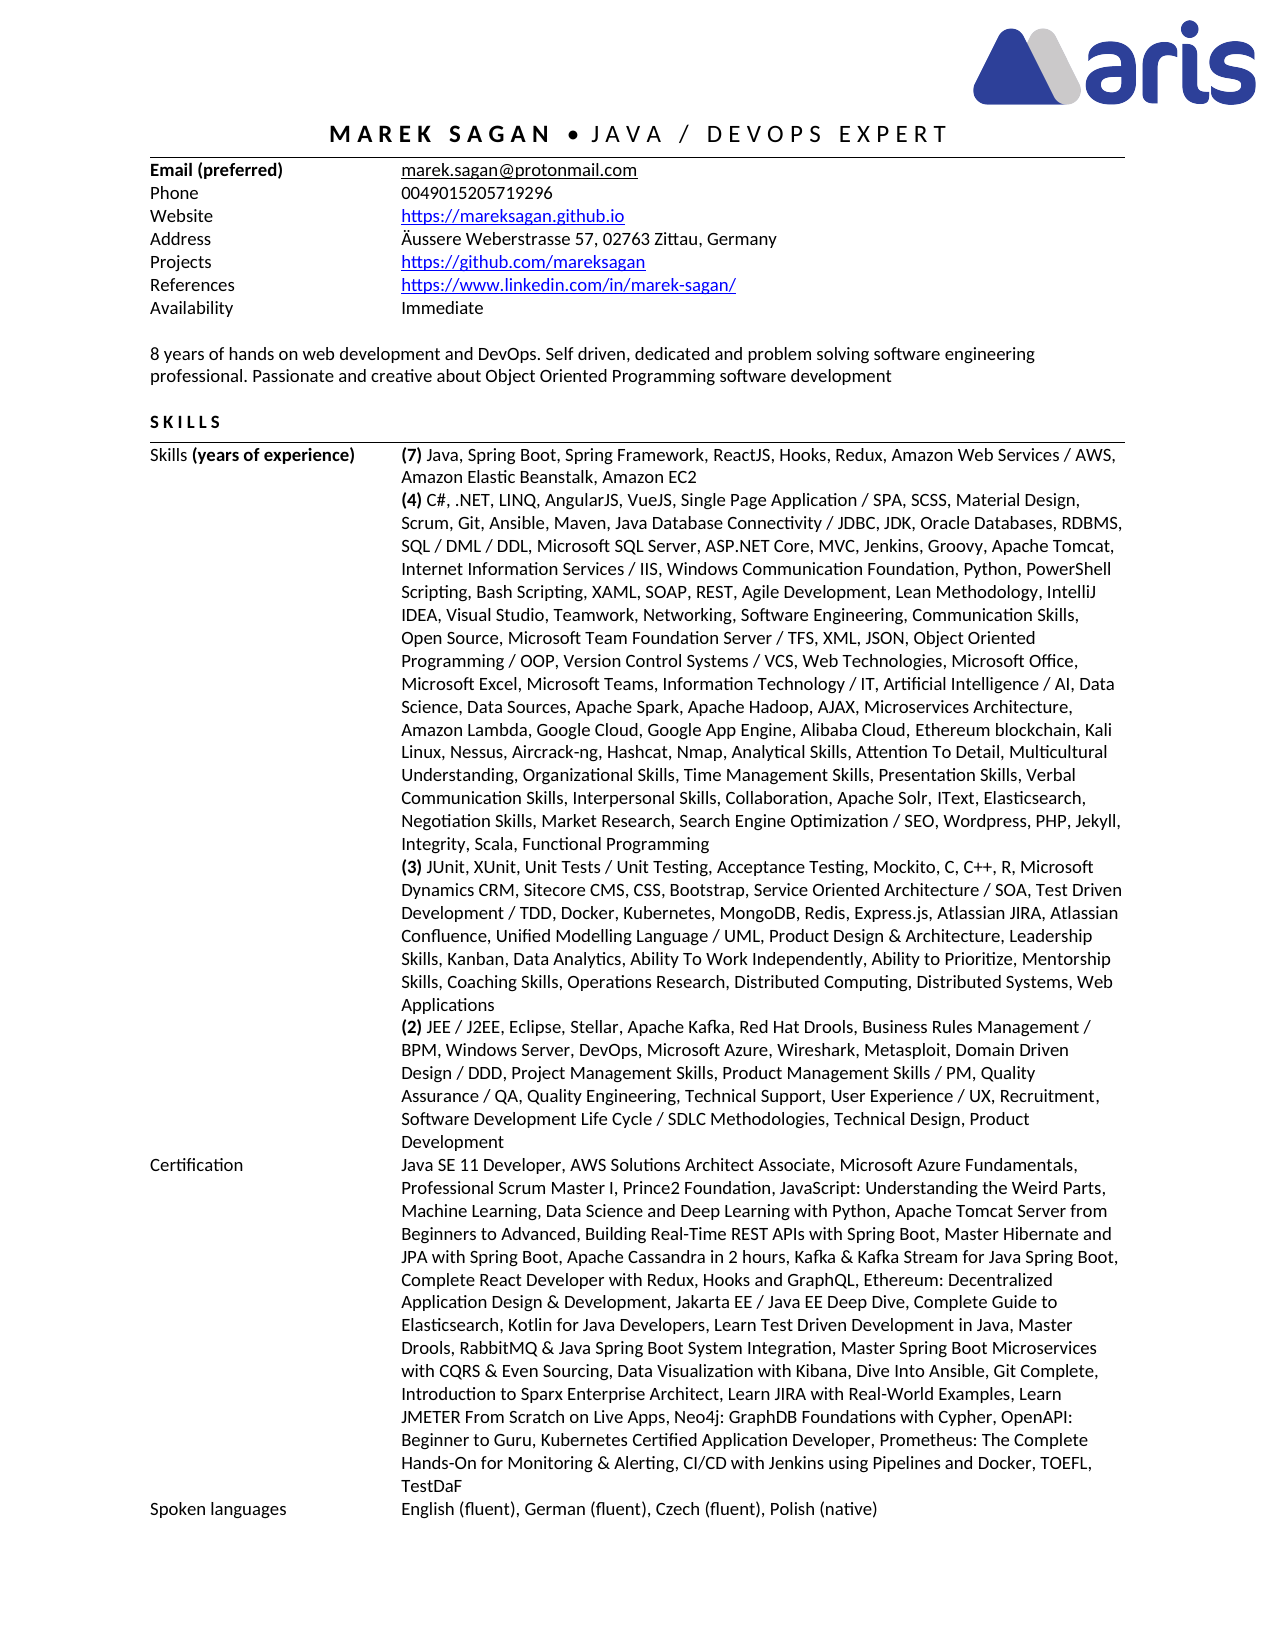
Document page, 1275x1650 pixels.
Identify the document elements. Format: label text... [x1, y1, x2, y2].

text Email (preferred) marek.sagan@protonmail.com [150, 158, 1125, 181]
text Skills (years of experience) (7) Java, Spring Boot, Spring Framework, ReactJS, Hooks, Redux, Amazon Web Services / AWS, Amazon Elastic Beanstalk, Amazon EC2 (4) C#, .NET, LINQ, AngularJS, VueJS, Single Page Application / SPA, SCSS, Material Design, Scrum, Git, Ansible, Maven, Java Database Connectivity / JDBC, JDK, Oracle Databases, RDBMS, SQL / DML / DDL, Microsoft SQL Server, ASP.NET Core, MVC, Jenkins, Groovy, Apache Tomcat, Internet Information Services / IIS, Windows Communication Foundation, Python, PowerShell Scripting, Bash Scripting, XAML, SOAP, REST, Agile Development, Lean Methodology, IntelliJ IDEA, Visual Studio, Teamwork, Networking, Software Engineering, Communication Skills, Open Source, Microsoft Team Foundation Server / TFS, XML, JSON, Object Oriented Programming / OOP, Version Control Systems / VCS, Web Technologies, Microsoft Office, Microsoft Excel, Microsoft Teams, Information Technology / IT, Artificial Intelligence / AI, Data Science, Data Sources, Apache Spark, Apache Hadoop, AJAX, Microservices Architecture, Amazon Lambda, Google Cloud, Google App Engine, Alibaba Cloud, Ethereum blockchain, Kali Linux, Nessus, Aircrack-ng, Hashcat, Nmap, Analytical Skills, Attention To Detail, Multicultural Understanding, Organizational Skills, Time Management Skills, Presentation Skills, Verbal Communication Skills, Interpersonal Skills, Collaboration, Apache Solr, IText, Elasticsearch, Negotiation Skills, Market Research, Search Engine Optimization / SEO, Wordpress, PHP, Jekyll, Integrity, Scala, Functional Programming (3) JUnit, XUnit, Unit Tests / Unit Testing, Acceptance Testing, Mockito, C, C++, R, Microsoft Dynamics CRM, Sitecore CMS, CSS, Bootstrap, Service Oriented Architecture / SOA, Test Driven Development / TDD, Docker, Kubernetes, MongoDB, Redis, Express.js, Atlassian JIRA, Atlassian Confluence, Unified Modelling Language / UML, Product Design & Architecture, Leadership Skills, Kanban, Data Analytics, Ability To Work Independently, Ability to Prioritize, Mentorship Skills, Coaching Skills, Operations Research, Distributed Computing, Distributed Systems, Web Applications (2) JEE / J2EE, Eclipse, Stellar, Apache Kafka, Red Hat Drools, Business Rules Management / BPM, Windows Server, DevOps, Microsoft Azure, Wireshark, Metasploit, Domain Driven Design / DDD, Project Management Skills, Product Management Skills / PM, Quality Assurance / QA, Quality Engineering, Technical Support, User Experience / UX, Recruitment, Software Development Life Cycle / SDLC Methodologies, Technical Design, Product Development [150, 443, 1125, 1153]
text 8 years of hands on web development and DevOps. Self driven, dedicated and problem solving software engineering professional. Passionate and creative about Object Oriented Programming software development [150, 342, 1125, 388]
text Website https://mareksagan.github.io [150, 204, 1125, 227]
text Availability Immediate [150, 296, 1125, 319]
text Certification Java SE 11 Developer, AWS Solutions Architect Associate, Microsoft Azure Fundamentals, Professional Scrum Master I, Prince2 Foundation, JavaScript: Understanding the Weird Parts, [150, 1153, 1125, 1199]
text Phone 0049015205719296 [150, 181, 1125, 204]
text Machine Learning, Data Science and Deep Learning with Python, Apache Tomcat Server from Beginners to Advanced, Building Real-Time REST APIs with Spring Boot, Master Hibernate and JPA with Spring Boot, Apache Cassandra in 2 hours, Kafka & Kafka Stream for Java Spring Boot, Complete React Developer with Redux, Hooks and GraphQL, Ethereum: Decentralized Application Design & Development, Jakarta EE / Java EE Deep Dive, Complete Guide to Elasticsearch, Kotlin for Java Developers, Learn Test Driven Development in Java, Master Drools, RabbitMQ & Java Spring Boot System Integration, Master Spring Boot Microservices with CQRS & Even Sourcing, Data Visualization with Kibana, Dive Into Ansible, Git Complete, Introduction to Sparx Enterprise Architect, Learn JIRA with Real-World Examples, Learn JMETER From Scratch on Live Apps, Neo4j: GraphDB Foundations with Cypher, OpenAPI: Beginner to Guru, Kubernetes Certified Application Developer, Prometheus: The Complete Hands-On for Monitoring & Alerting, CI/CD with Jenkins using Pipelines and Docker, TOEFL, TestDaF [150, 1199, 1125, 1497]
subtitle SKILLS [150, 411, 1125, 442]
picture [973, 20, 1256, 105]
title MAREK SAGAN • JAVA / DEVOPS EXPERT [150, 118, 1125, 157]
text Projects https://github.com/mareksagan [150, 250, 1125, 273]
text Spoken languages English (fluent), German (fluent), Czech (fluent), Polish (native) [150, 1497, 1125, 1520]
text References https://www.linkedin.com/in/marek-sagan/ [150, 273, 1125, 296]
text Address Äussere Weberstrasse 57, 02763 Zittau, Germany [150, 227, 1125, 250]
